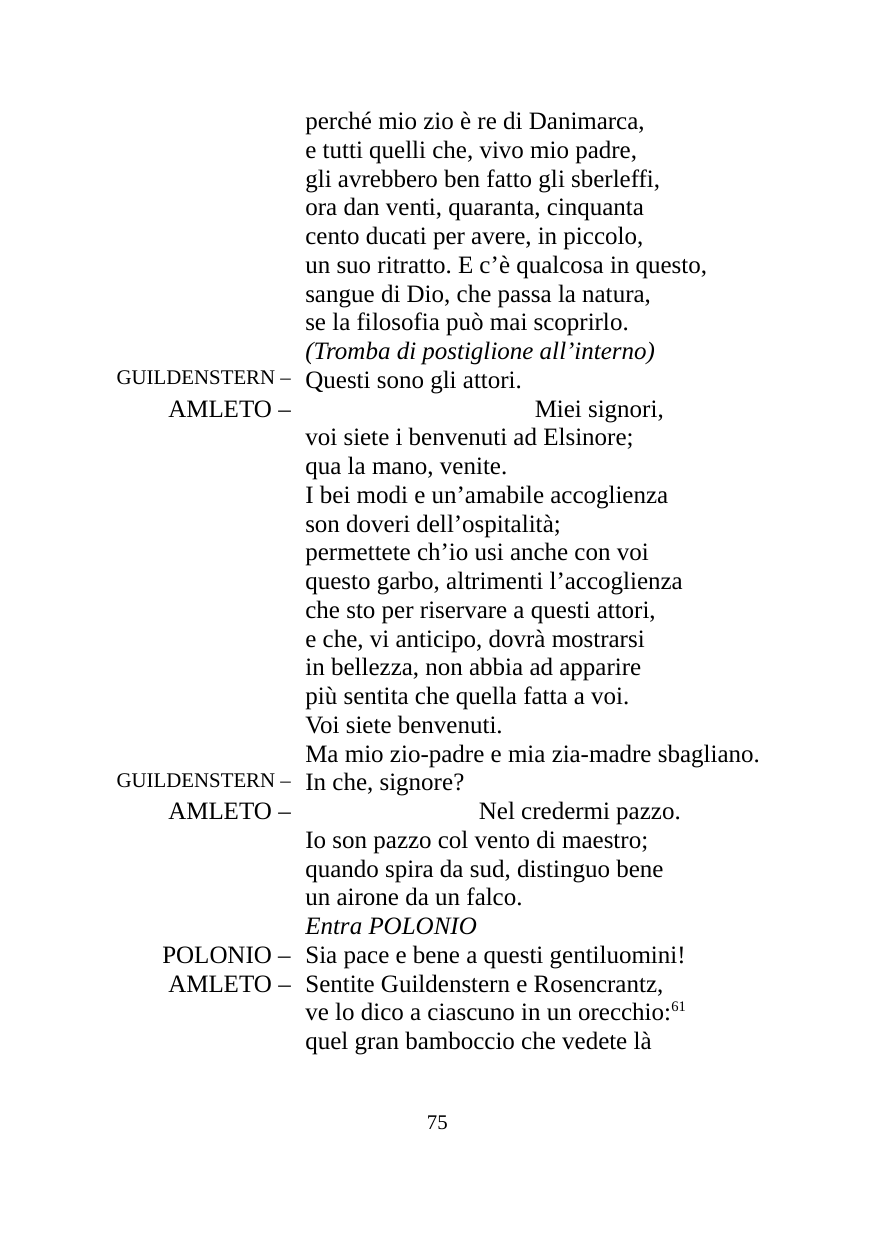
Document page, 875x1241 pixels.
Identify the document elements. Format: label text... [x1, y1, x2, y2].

table_cell GUILDENSTERN – [106, 365, 298, 394]
table_cell [298, 796, 471, 825]
table_cell Questi sono gli attori. [298, 365, 768, 394]
table_cell Nel credermi pazzo. [471, 796, 768, 825]
table_cell AMLETO – [106, 394, 298, 767]
table_cell perché mio zio è re di Danimarca, e tutti quelli che, vivo mio padre, gli avrebbero ben fatto gli sberleffi, ora dan venti, quaranta, cinquanta cento ducati per avere, in piccolo, un suo ritratto. E c’è qualcosa in questo, sangue di Dio, che passa la natura, se la filosofia può mai scoprirlo. (Tromba di postiglione all’interno) [298, 106, 768, 365]
table_cell Sentite Guildenstern e Rosencrantz, ve lo dico a ciascuno in un orecchio: quel gran bamboccio che vedete là [298, 969, 768, 1055]
table_cell voi siete i benvenuti ad Elsinore; qua la mano, venite. I bei modi e un’amabile accoglienza son doveri dell’ospitalità; permettete ch’io usi anche con voi questo garbo, altrimenti l’accoglienza che sto per riservare a questi attori, e che, vi anticipo, dovrà mostrarsi in bellezza, non abbia ad apparire più sentita che quella fatta a voi. Voi siete benvenuti. Ma mio zio-padre e mia zia-madre sbagliano. [298, 423, 768, 767]
table_cell POLONIO – [106, 940, 298, 969]
table_cell AMLETO – [106, 969, 298, 1055]
table_cell GUILDENSTERN – [106, 768, 298, 796]
table_cell [106, 106, 298, 365]
table_cell [298, 394, 527, 422]
table_cell AMLETO – [106, 796, 298, 940]
table_cell Io son pazzo col vento di maestro; quando spira da sud, distinguo bene un airone da un falco. Entra POLONIO [298, 825, 768, 940]
table_cell Miei signori, [527, 394, 768, 422]
table_cell Sia pace e bene a questi gentiluomini! [298, 940, 768, 969]
table_cell In che, signore? [298, 768, 768, 796]
